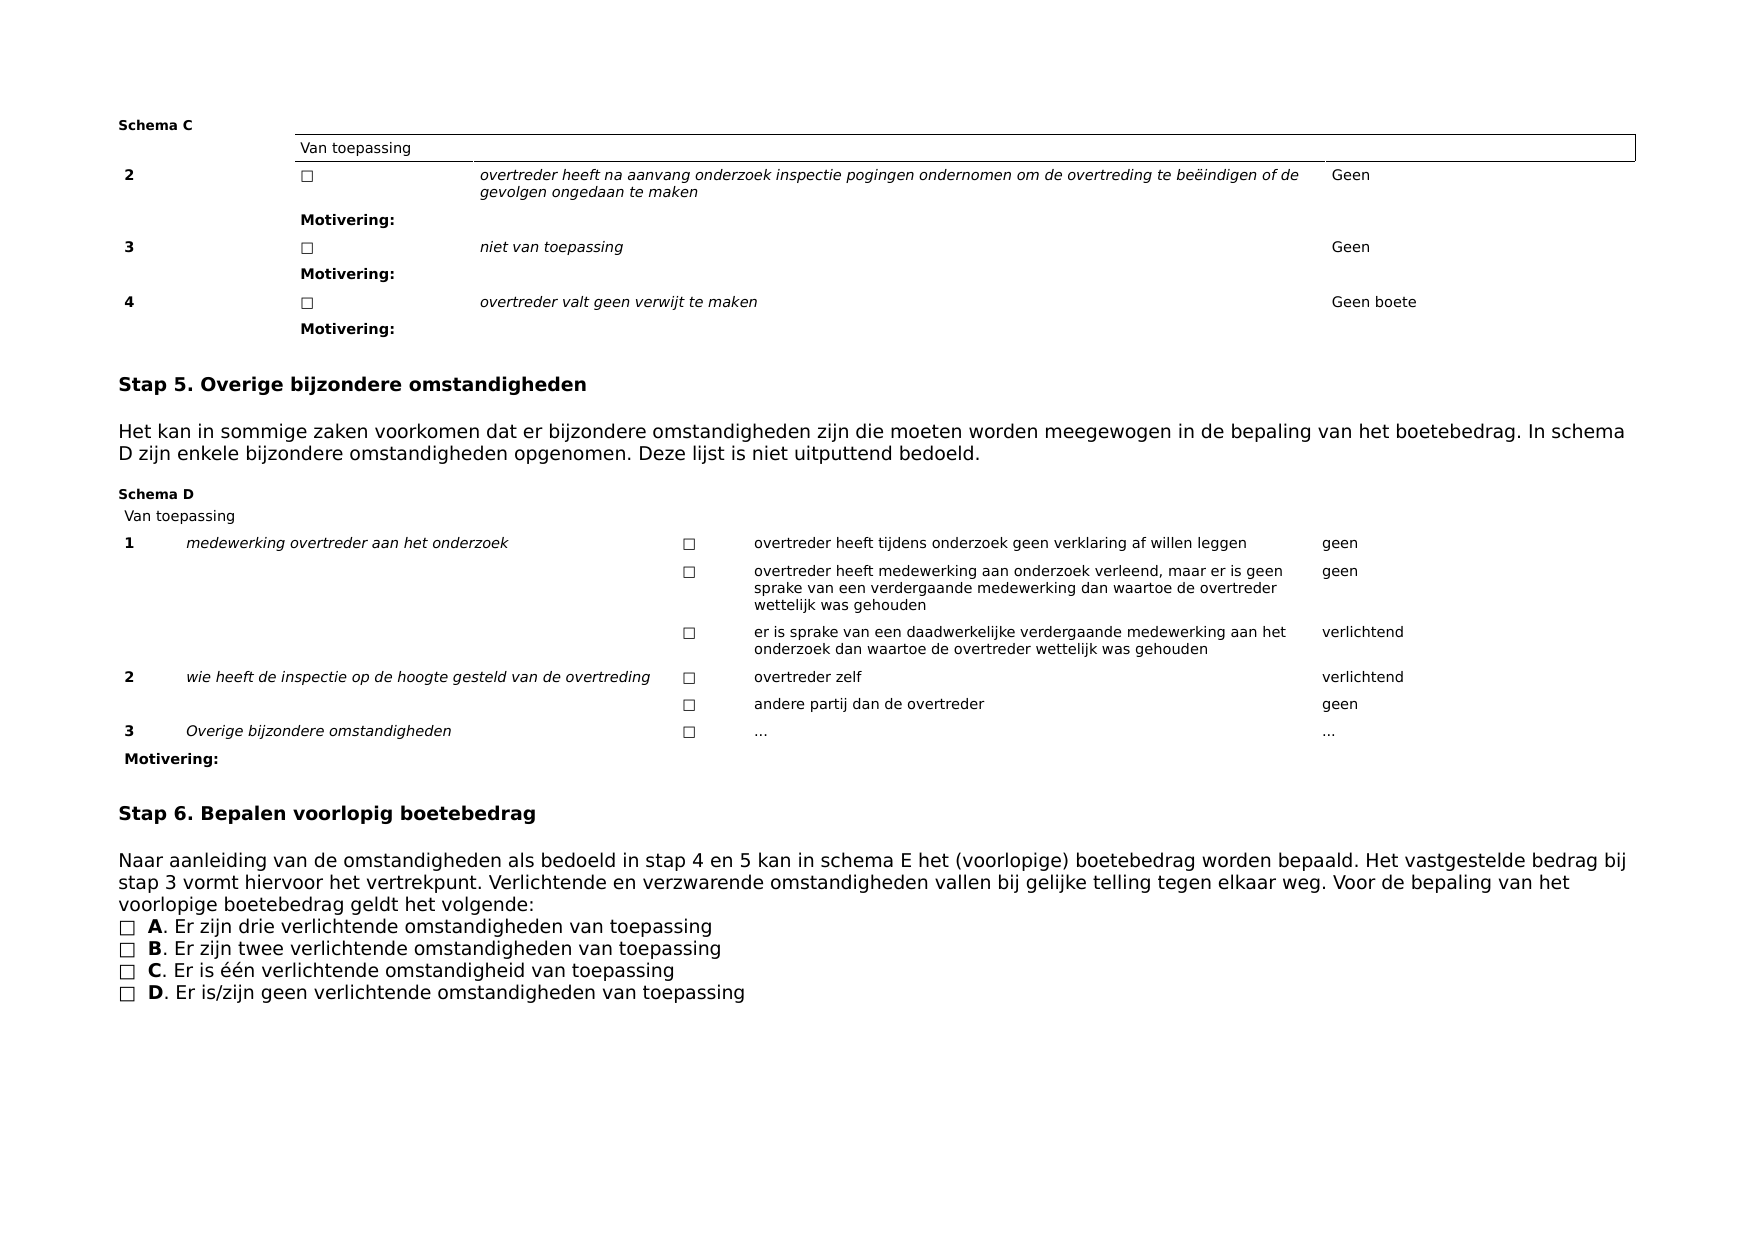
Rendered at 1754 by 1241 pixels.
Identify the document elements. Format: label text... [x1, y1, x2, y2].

table_cell 3 [119, 234, 294, 288]
table_cell □ [295, 289, 473, 315]
table_cell □ [677, 531, 747, 557]
table_cell niet van toepassing [474, 234, 1325, 260]
table_cell 1 [119, 531, 180, 663]
table_cell Geen boete [1326, 289, 1635, 315]
table_cell □ [677, 664, 747, 690]
table_cell verlichtend [1316, 664, 1635, 690]
table_cell □ [677, 558, 747, 618]
table_cell geen [1316, 531, 1635, 557]
table_cell wie heeft de inspectie op de hoogte gesteld van de overtreding [181, 664, 676, 717]
table_cell ... [1316, 719, 1635, 745]
table_cell □ [295, 234, 473, 260]
table_cell verlichtend [1316, 619, 1635, 663]
table_cell overtreder heeft tijdens onderzoek geen verklaring af willen leggen [748, 531, 1315, 557]
subtitle Stap 5. Overige bijzondere omstandigheden [118, 374, 1636, 396]
text Naar aanleiding van de omstandigheden als bedoeld in stap 4 en 5 kan in schema E het (voorlopige) boetebedrag worden bepaald. Het vastgestelde bedrag bij stap 3 vormt hiervoor het vertrekpunt. Verlichtende en verzwarende omstandigheden vallen bij gelijke telling tegen elkaar weg. Voor de bepaling van het voorlopige boetebedrag geldt het volgende: [118, 850, 1636, 916]
table_cell □ [295, 162, 473, 206]
table_cell andere partij dan de overtreder [748, 691, 1315, 717]
table_cell geen [1316, 558, 1635, 618]
text □ A. Er zijn drie verlichtende omstandigheden van toepassing [118, 916, 1636, 938]
table_cell 2 [119, 162, 294, 233]
table_cell ... [748, 719, 1315, 745]
table_cell medewerking overtreder aan het onderzoek [181, 531, 676, 663]
table_cell 3 [119, 719, 180, 745]
table_cell Geen [1326, 162, 1635, 206]
subtitle Stap 6. Bepalen voorlopig boetebedrag [118, 803, 1636, 825]
table_cell 4 [119, 289, 294, 343]
text Het kan in sommige zaken voorkomen dat er bijzondere omstandigheden zijn die moeten worden meegewogen in de bepaling van het boetebedrag. In schema D zijn enkele bijzondere omstandigheden opgenomen. Deze lijst is niet uitputtend bedoeld. [118, 421, 1636, 464]
table_cell Geen [1326, 234, 1635, 260]
table_cell er is sprake van een daadwerkelijke verdergaande medewerking aan het onderzoek dan waartoe de overtreder wettelijk was gehouden [748, 619, 1315, 663]
table_cell geen [1316, 691, 1635, 717]
text □ C. Er is één verlichtende omstandigheid van toepassing [118, 960, 1636, 982]
table_cell □ [677, 719, 747, 745]
table_cell Motivering: [295, 261, 1635, 288]
table_cell overtreder valt geen verwijt te maken [474, 289, 1325, 315]
table_cell □ [677, 619, 747, 663]
table_header Schema D [118, 486, 1636, 502]
table_cell Motivering: [295, 316, 1635, 343]
table_header Schema C [118, 118, 1636, 134]
table_cell Van toepassing [295, 135, 1635, 161]
table_cell overtreder heeft medewerking aan onderzoek verleend, maar er is geen sprake van een verdergaande medewerking dan waartoe de overtreder wettelijk was gehouden [748, 558, 1315, 618]
table_cell Overige bijzondere omstandigheden [181, 719, 676, 745]
text □ D. Er is/zijn geen verlichtende omstandigheden van toepassing [118, 982, 1636, 1004]
table_cell [119, 135, 294, 161]
table_cell Motivering: [295, 207, 1635, 233]
table_cell Motivering: [119, 746, 1635, 772]
table_cell 2 [119, 664, 180, 717]
table_cell overtreder heeft na aanvang onderzoek inspectie pogingen ondernomen om de overtreding te beëindigen of de gevolgen ongedaan te maken [474, 162, 1325, 206]
table_cell overtreder zelf [748, 664, 1315, 690]
table_cell □ [677, 691, 747, 717]
text □ B. Er zijn twee verlichtende omstandigheden van toepassing [118, 938, 1636, 960]
table_cell Van toepassing [119, 503, 1635, 529]
